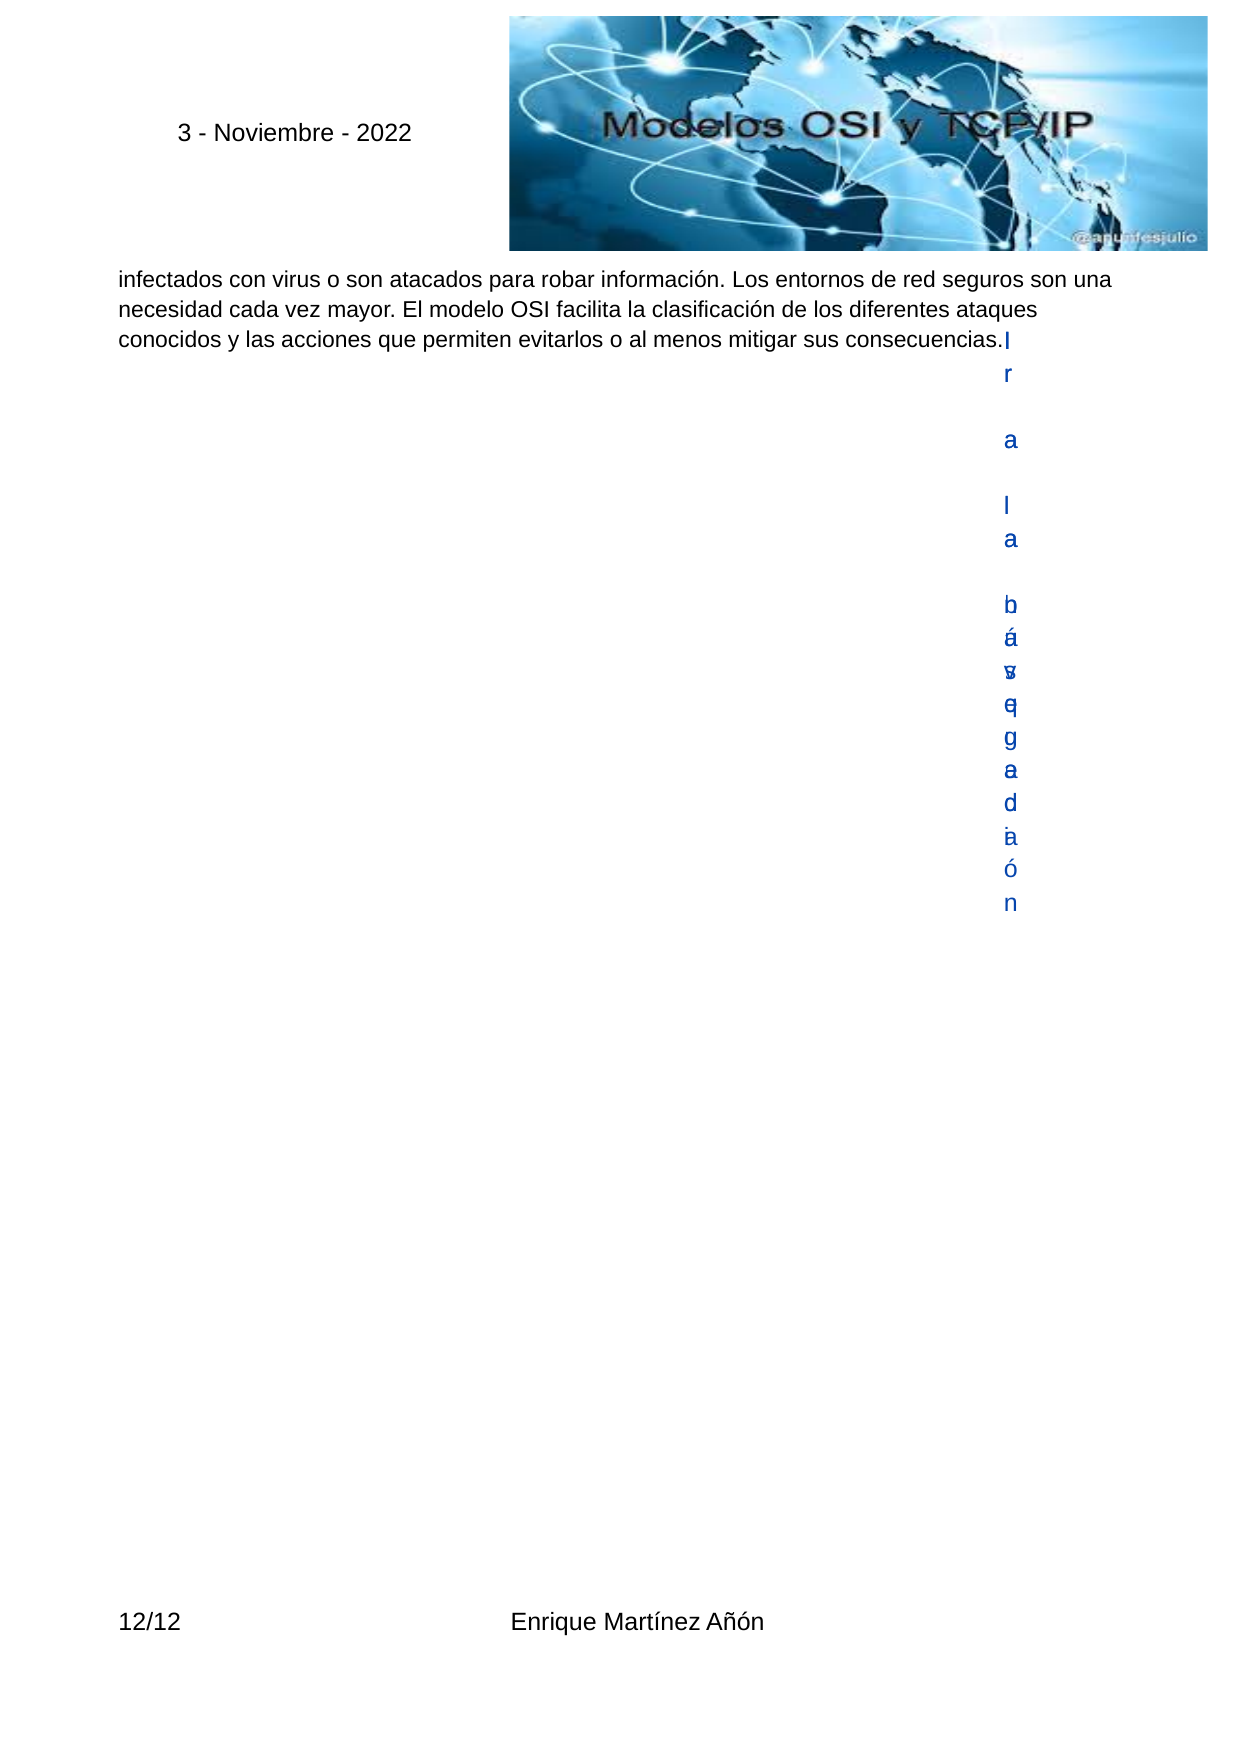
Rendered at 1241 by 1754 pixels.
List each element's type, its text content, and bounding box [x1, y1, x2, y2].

picture [575, 223, 597, 241]
picture [534, 192, 574, 224]
picture [509, 16, 1208, 251]
picture [609, 224, 650, 251]
picture [564, 156, 571, 162]
picture [629, 216, 641, 221]
text infectados con virus o son atacados para robar información. Los entornos de red seguros son una necesidad cada vez mayor. El modelo OSI facilita la clasificación de los diferentes ataques conocidos y las acciones que permiten evitarlos o al menos mitigar sus consecuencias. [118, 266, 1122, 352]
